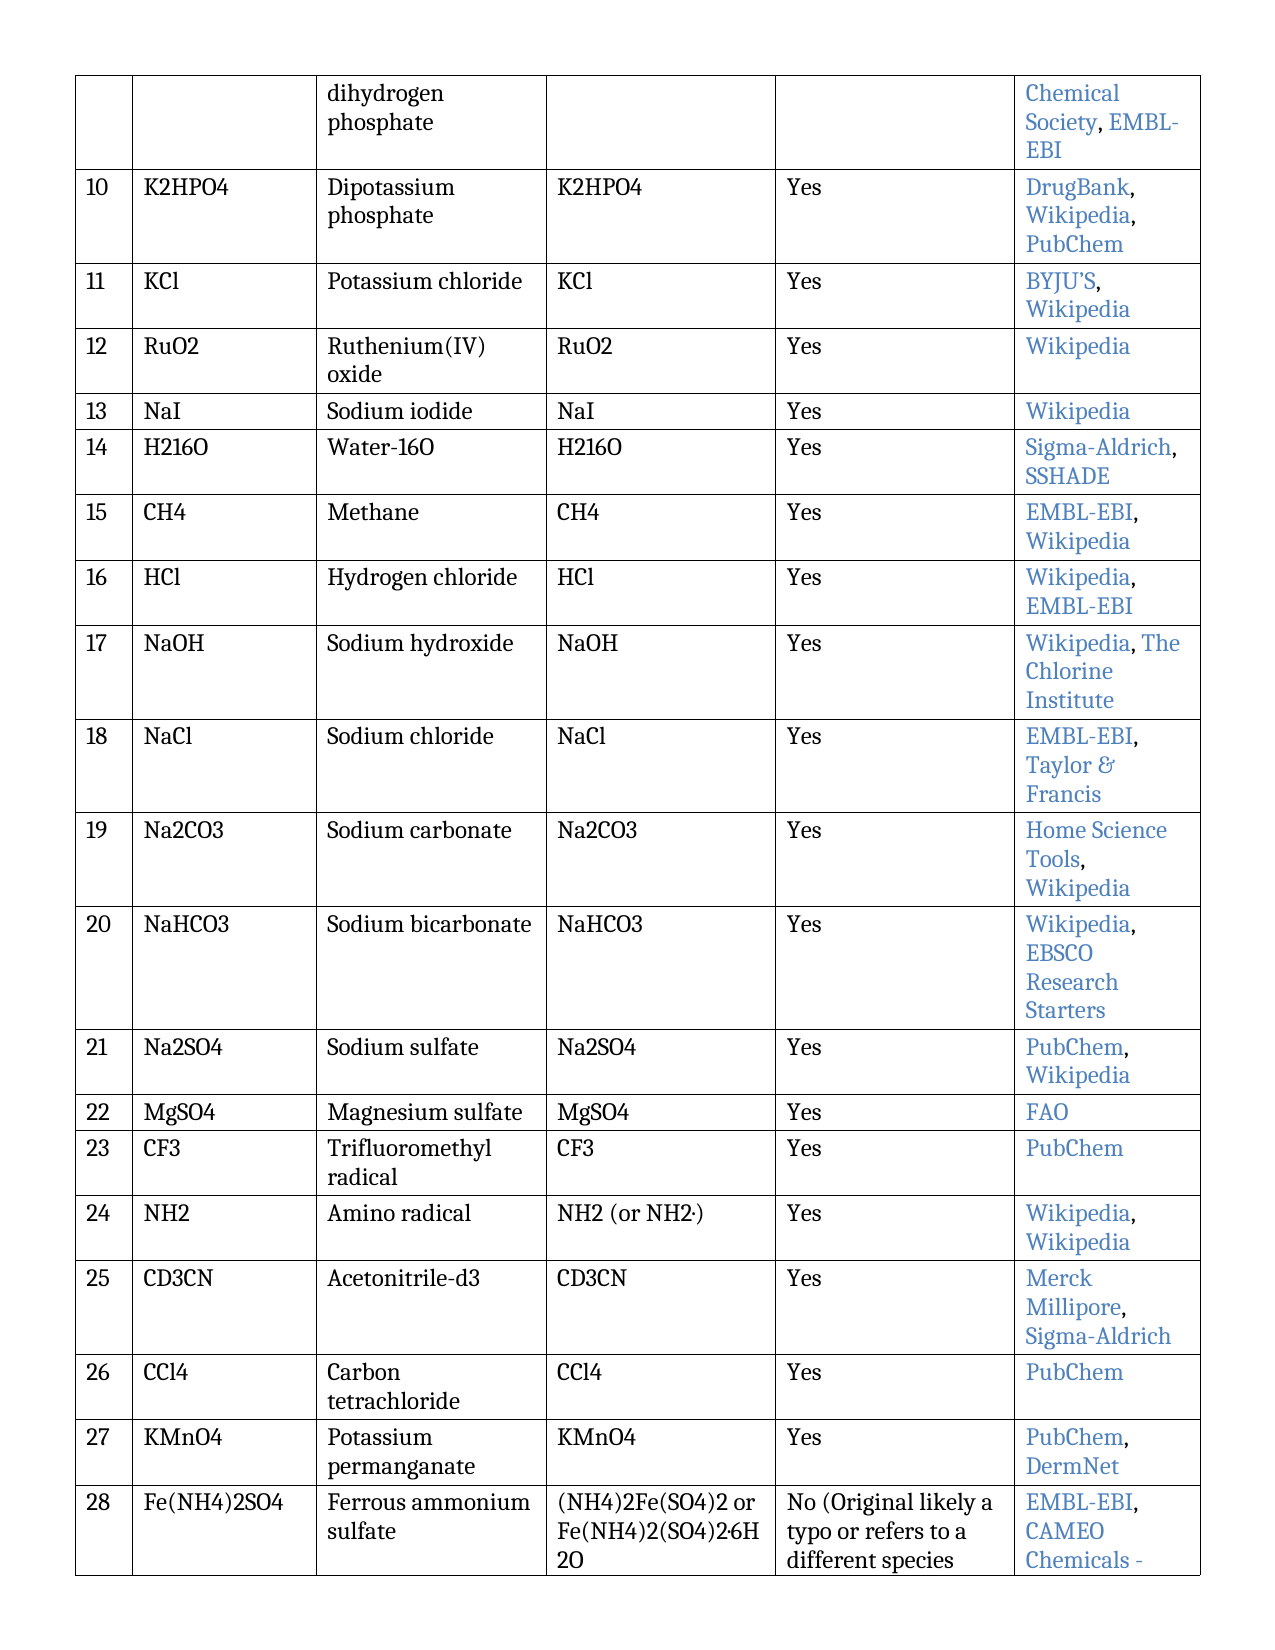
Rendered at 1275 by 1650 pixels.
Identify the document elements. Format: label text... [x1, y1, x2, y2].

table_cell Trifluoromethyl radical [317, 1131, 546, 1195]
table_cell Yes [776, 1196, 1014, 1260]
table_cell Yes [776, 1420, 1014, 1484]
table_cell 27 [76, 1420, 132, 1484]
table_cell 22 [76, 1095, 132, 1130]
table_cell 16 [76, 561, 132, 624]
table_cell Chemical Society, EMBL-EBI [1015, 76, 1200, 169]
table_cell RuO2 [547, 329, 775, 393]
table_cell HCl [133, 561, 316, 624]
table_cell Merck Millipore, Sigma-Aldrich [1015, 1261, 1200, 1354]
table_cell 23 [76, 1131, 132, 1195]
table_cell Yes [776, 1030, 1014, 1094]
table_cell Yes [776, 495, 1014, 559]
table_cell 21 [76, 1030, 132, 1094]
table_cell FAO [1015, 1095, 1200, 1130]
table_cell Hydrogen chloride [317, 561, 546, 624]
table_cell NaCl [547, 720, 775, 812]
table_cell Sodium carbonate [317, 813, 546, 906]
table_cell Yes [776, 394, 1014, 429]
table_cell (NH4)2Fe(SO4)2 or Fe(NH4)2(SO4)2·6H2O [547, 1486, 775, 1574]
table_cell Wikipedia, The Chlorine Institute [1015, 626, 1200, 718]
table_cell Ferrous ammonium sulfate [317, 1486, 546, 1574]
table_cell Ruthenium(IV) oxide [317, 329, 546, 393]
table_cell Yes [776, 1261, 1014, 1354]
table_cell Dipotassium phosphate [317, 170, 546, 263]
table_cell NH2 (or NH2·) [547, 1196, 775, 1260]
table_cell NH2 [133, 1196, 316, 1260]
table_cell PubChem, Wikipedia [1015, 1030, 1200, 1094]
table_cell Na2SO4 [547, 1030, 775, 1094]
table_cell 18 [76, 720, 132, 812]
table_cell EMBL-EBI, Wikipedia [1015, 495, 1200, 559]
table_cell Wikipedia, EMBL-EBI [1015, 561, 1200, 624]
table_cell Yes [776, 170, 1014, 263]
table_cell CF3 [133, 1131, 316, 1195]
table_cell PubChem [1015, 1355, 1200, 1419]
table_cell Yes [776, 626, 1014, 718]
table_cell NaOH [547, 626, 775, 718]
table_cell NaI [133, 394, 316, 429]
table_cell Wikipedia [1015, 394, 1200, 429]
table_cell CD3CN [547, 1261, 775, 1354]
table_cell dihydrogen phosphate [317, 76, 546, 169]
table_cell [76, 76, 132, 169]
table_cell HCl [547, 561, 775, 624]
table_cell Yes [776, 907, 1014, 1029]
table_cell Sigma-Aldrich, SSHADE [1015, 430, 1200, 494]
table_cell EMBL-EBI, Taylor & Francis [1015, 720, 1200, 812]
table_cell KMnO4 [133, 1420, 316, 1484]
table_cell BYJU’S, Wikipedia [1015, 264, 1200, 328]
table_cell Water-16O [317, 430, 546, 494]
table_cell Home Science Tools, Wikipedia [1015, 813, 1200, 906]
table_cell Sodium chloride [317, 720, 546, 812]
table_cell 11 [76, 264, 132, 328]
table_cell Yes [776, 430, 1014, 494]
table_cell Yes [776, 720, 1014, 812]
table_cell [133, 76, 316, 169]
table_cell Sodium iodide [317, 394, 546, 429]
table_cell KCl [547, 264, 775, 328]
table_cell Acetonitrile-d3 [317, 1261, 546, 1354]
table_cell Sodium sulfate [317, 1030, 546, 1094]
table_cell 28 [76, 1486, 132, 1574]
table_cell Yes [776, 329, 1014, 393]
table_cell Wikipedia, EBSCO Research Starters [1015, 907, 1200, 1029]
table_cell [547, 76, 775, 169]
table_cell Magnesium sulfate [317, 1095, 546, 1130]
table_cell K2HPO4 [133, 170, 316, 263]
table_cell Yes [776, 561, 1014, 624]
table_cell 15 [76, 495, 132, 559]
table_cell CH4 [547, 495, 775, 559]
table_cell [776, 76, 1014, 169]
table_cell Yes [776, 264, 1014, 328]
table_cell 19 [76, 813, 132, 906]
table_cell MgSO4 [547, 1095, 775, 1130]
table_cell Na2CO3 [547, 813, 775, 906]
table_cell CH4 [133, 495, 316, 559]
table_cell K2HPO4 [547, 170, 775, 263]
table_cell NaCl [133, 720, 316, 812]
table_cell 17 [76, 626, 132, 718]
table_cell Yes [776, 1355, 1014, 1419]
table_cell KMnO4 [547, 1420, 775, 1484]
table_cell Sodium hydroxide [317, 626, 546, 718]
table_cell KCl [133, 264, 316, 328]
table_cell Yes [776, 1095, 1014, 1130]
table_cell Fe(NH4)2SO4 [133, 1486, 316, 1574]
table_cell NaOH [133, 626, 316, 718]
table_cell 26 [76, 1355, 132, 1419]
table_cell MgSO4 [133, 1095, 316, 1130]
table_cell Potassium chloride [317, 264, 546, 328]
table_cell CCl4 [547, 1355, 775, 1419]
table_cell Na2SO4 [133, 1030, 316, 1094]
table_cell CF3 [547, 1131, 775, 1195]
table_cell Yes [776, 813, 1014, 906]
table_cell Methane [317, 495, 546, 559]
table_cell Sodium bicarbonate [317, 907, 546, 1029]
table_cell EMBL-EBI, CAMEO Chemicals [1015, 1486, 1200, 1574]
table_cell H216O [547, 430, 775, 494]
table_cell 20 [76, 907, 132, 1029]
table_cell Potassium permanganate [317, 1420, 546, 1484]
table_cell 12 [76, 329, 132, 393]
table_cell 13 [76, 394, 132, 429]
table_cell No (Original likely a typo or refers to a different species [776, 1486, 1014, 1574]
table_cell PubChem [1015, 1131, 1200, 1195]
table_cell 14 [76, 430, 132, 494]
table_cell NaHCO3 [547, 907, 775, 1029]
table_cell Carbon tetrachloride [317, 1355, 546, 1419]
table_cell NaHCO3 [133, 907, 316, 1029]
table_cell Wikipedia, Wikipedia [1015, 1196, 1200, 1260]
table_cell NaI [547, 394, 775, 429]
table_cell RuO2 [133, 329, 316, 393]
table_cell Wikipedia [1015, 329, 1200, 393]
table_cell Na2CO3 [133, 813, 316, 906]
table_cell Amino radical [317, 1196, 546, 1260]
table_cell 24 [76, 1196, 132, 1260]
table_cell CD3CN [133, 1261, 316, 1354]
table_cell 25 [76, 1261, 132, 1354]
table_cell 10 [76, 170, 132, 263]
table_cell PubChem, DermNet [1015, 1420, 1200, 1484]
table_cell Yes [776, 1131, 1014, 1195]
table_cell CCl4 [133, 1355, 316, 1419]
table_cell H216O [133, 430, 316, 494]
table_cell DrugBank, Wikipedia, PubChem [1015, 170, 1200, 263]
